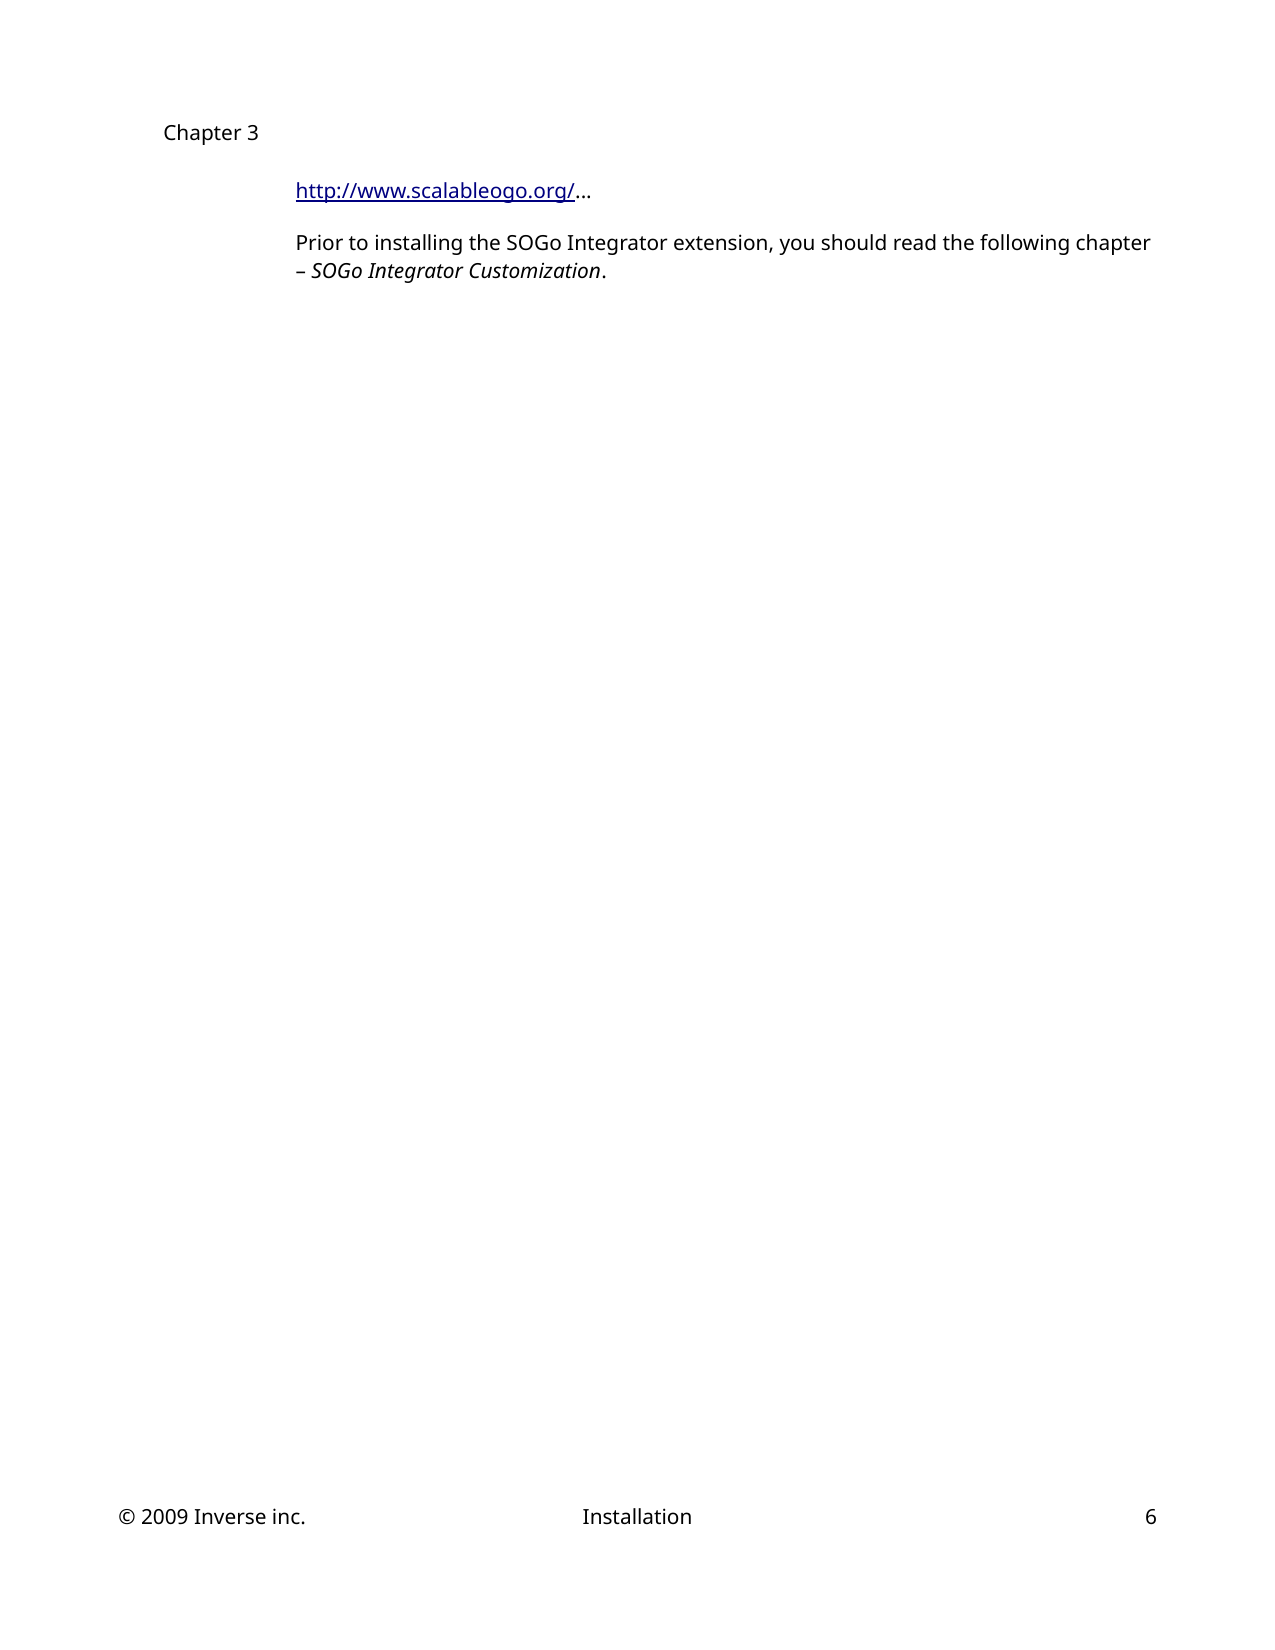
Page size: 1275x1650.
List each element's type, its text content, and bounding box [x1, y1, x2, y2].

text Prior to installing the SOGo Integrator extension, you should read the following chapter – SOGo Integrator Customization. [295, 228, 1157, 285]
text http://www.scalableogo.org/... [295, 176, 1157, 204]
